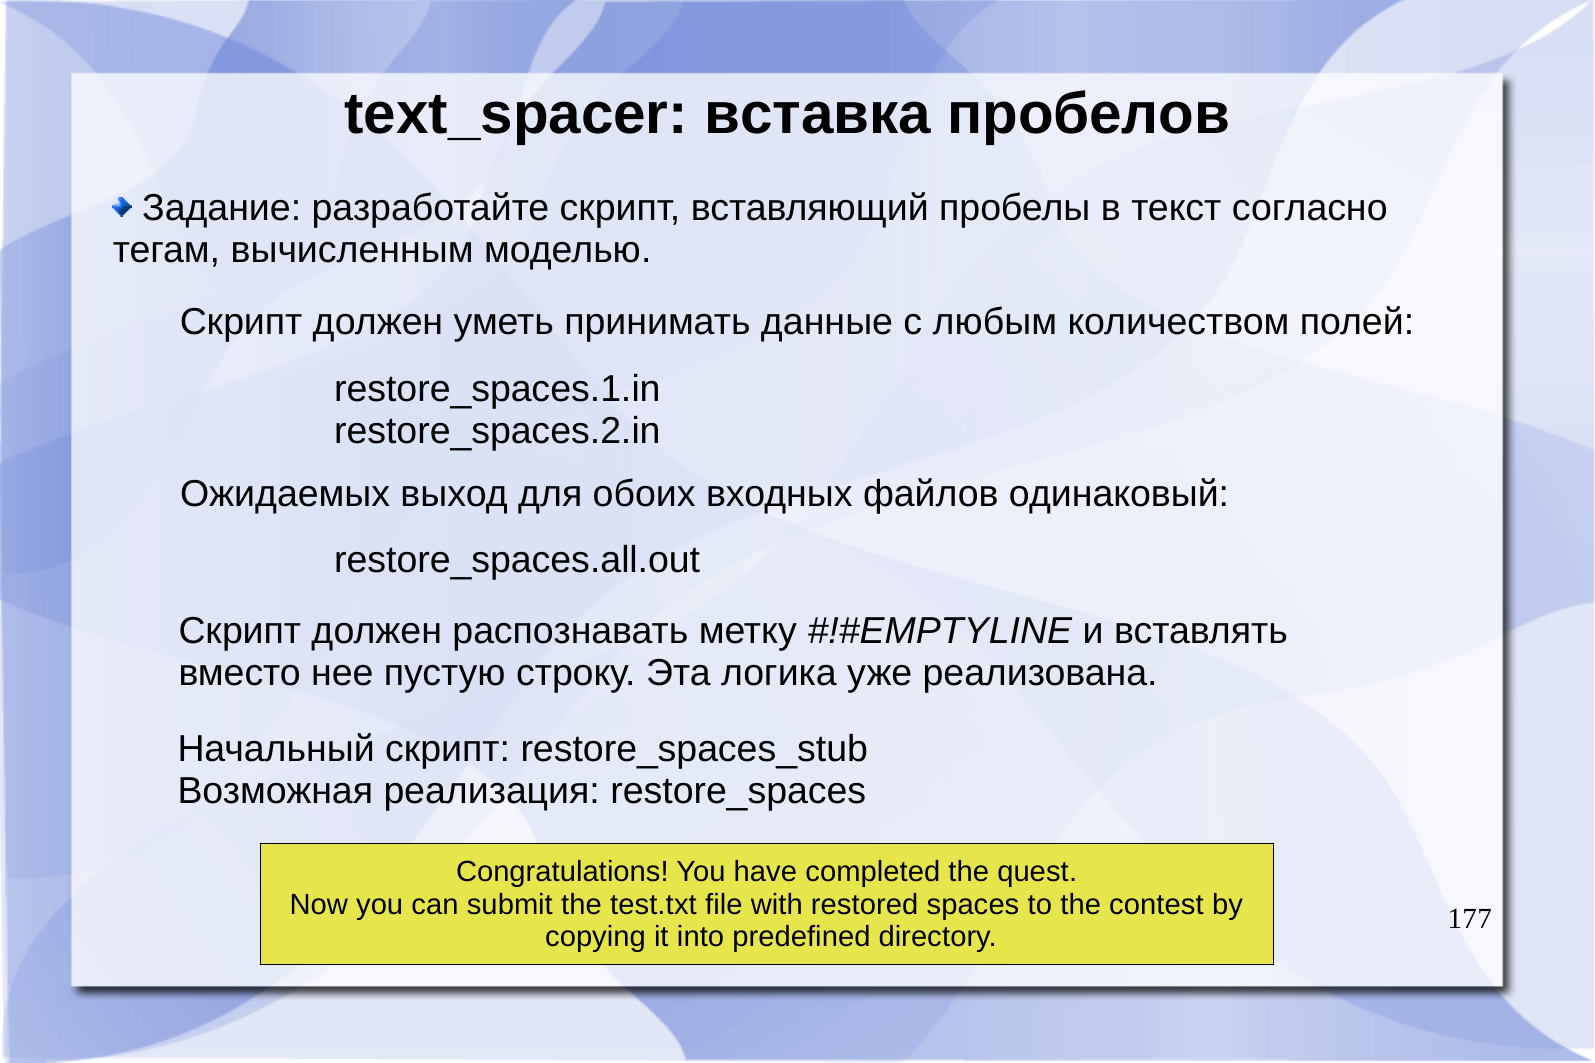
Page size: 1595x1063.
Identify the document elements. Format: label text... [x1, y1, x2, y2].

text_box Начальный скрипт: restore_spaces_stub Возможная реализация: restore_spaces [162, 720, 884, 820]
text_box Ожидаемых выход для обоих входных файлов одинаковый: [165, 464, 1246, 522]
text_box Скрипт должен уметь принимать данные с любым количеством полей: [165, 292, 1435, 350]
text_box Congratulations! You have completed the quest. Now you can submit the test.txt file with restored spaces to the contest by copying it into predefined directory. [260, 843, 1274, 965]
text_box restore_spaces.1.in restore_spaces.2.in [319, 359, 676, 459]
text_box Задание: разработайте скрипт, вставляющий пробелы в текст согласно тегам, вычисленным моделью. [98, 178, 1443, 278]
text_box restore_spaces.all.out [319, 531, 716, 588]
title text_spacer: вставка пробелов [75, 69, 1501, 158]
text_box Скрипт должен распознавать метку #!#EMPTYLINE и вставлять вместо нее пустую строку. Эта логика уже реализована. [163, 602, 1416, 701]
picture [0, 0, 1595, 1063]
